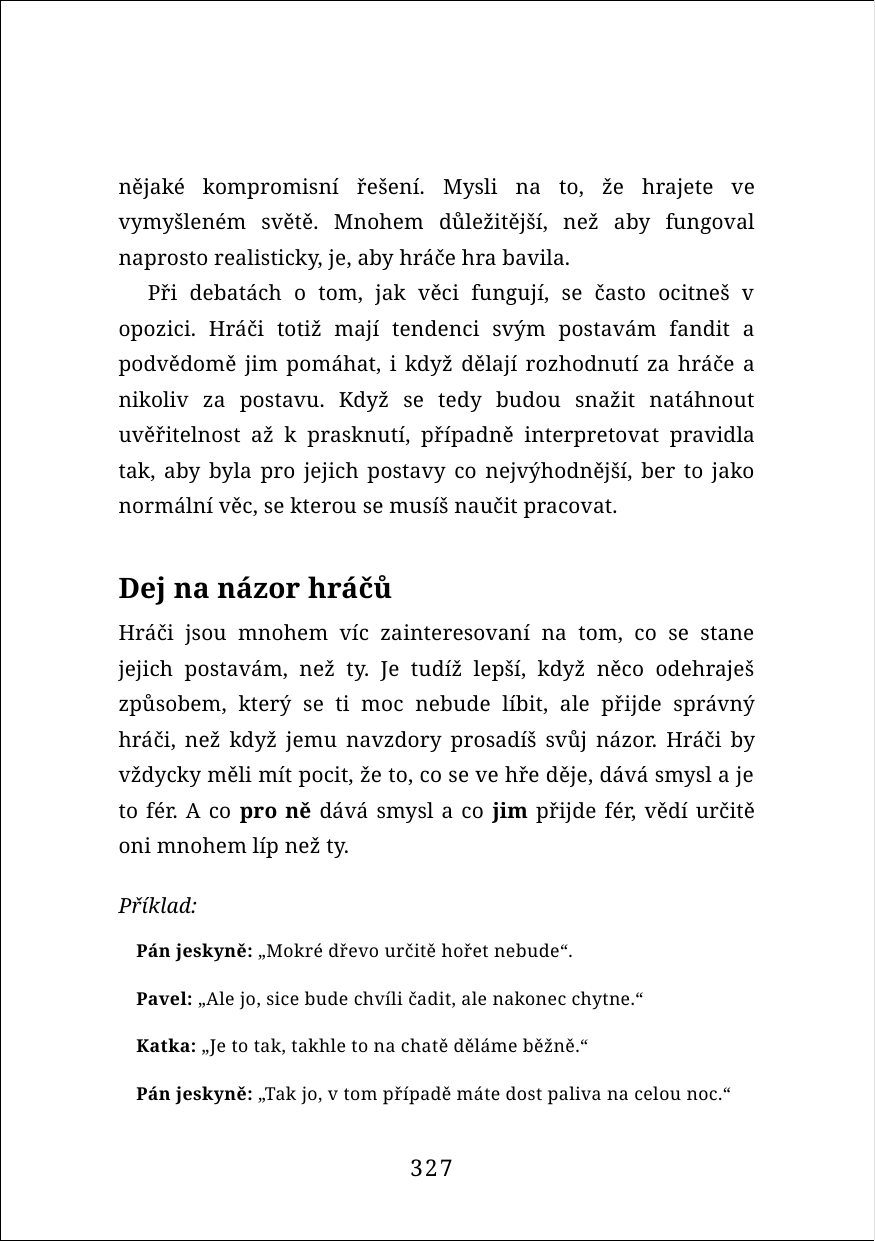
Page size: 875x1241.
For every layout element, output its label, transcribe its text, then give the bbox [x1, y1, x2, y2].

text Hráči jsou mnohem víc zainteresovaní na tom, co se stane jejich postavám, než ty. Je tudíž lepší, když něco odehraješ způsobem, který se ti moc nebude líbit, ale přijde správný hráči, než když jemu navzdory prosadíš svůj názor. Hráči by vždycky měli mít pocit, že to, co se ve hře děje, dává smysl a je to fér. A co pro ně dává smysl a co jim přijde fér, vědí určitě oni mnohem líp než ty. [118, 618, 756, 860]
text Příklad: [118, 891, 756, 919]
text Pán jeskyně: „Tak jo, v tom případě máte dost paliva na celou noc.“ [136, 1082, 756, 1106]
text Katka: „Je to tak, takhle to na chatě děláme běžně.“ [136, 1034, 756, 1058]
text Pavel: „Ale jo, sice bude chvíli čadit, ale nakonec chytne.“ [136, 986, 756, 1010]
subtitle Dej na názor hráčů [118, 568, 756, 607]
text Pán jeskyně: „Mokré dřevo určitě hořet nebude“. [136, 938, 756, 962]
text nějaké kompromisní řešení. Mysli na to, že hrajete ve vymyšleném světě. Mnohem důležitější, než aby fungoval naprosto realisticky, je, aby hráče hra bavila. Při debatách o tom, jak věci fungují, se často ocitneš v opozici. Hráči totiž mají tendenci svým postavám fandit a podvědomě jim pomáhat, i když dělají rozhodnutí za hráče a nikoliv za postavu. Když se tedy budou snažit natáhnout uvěřitelnost až k prasknutí, případně interpretovat pravidla tak, aby byla pro jejich postavy co nejvýhodnější, ber to jako normální věc, se kterou se musíš naučit pracovat. [118, 172, 756, 520]
